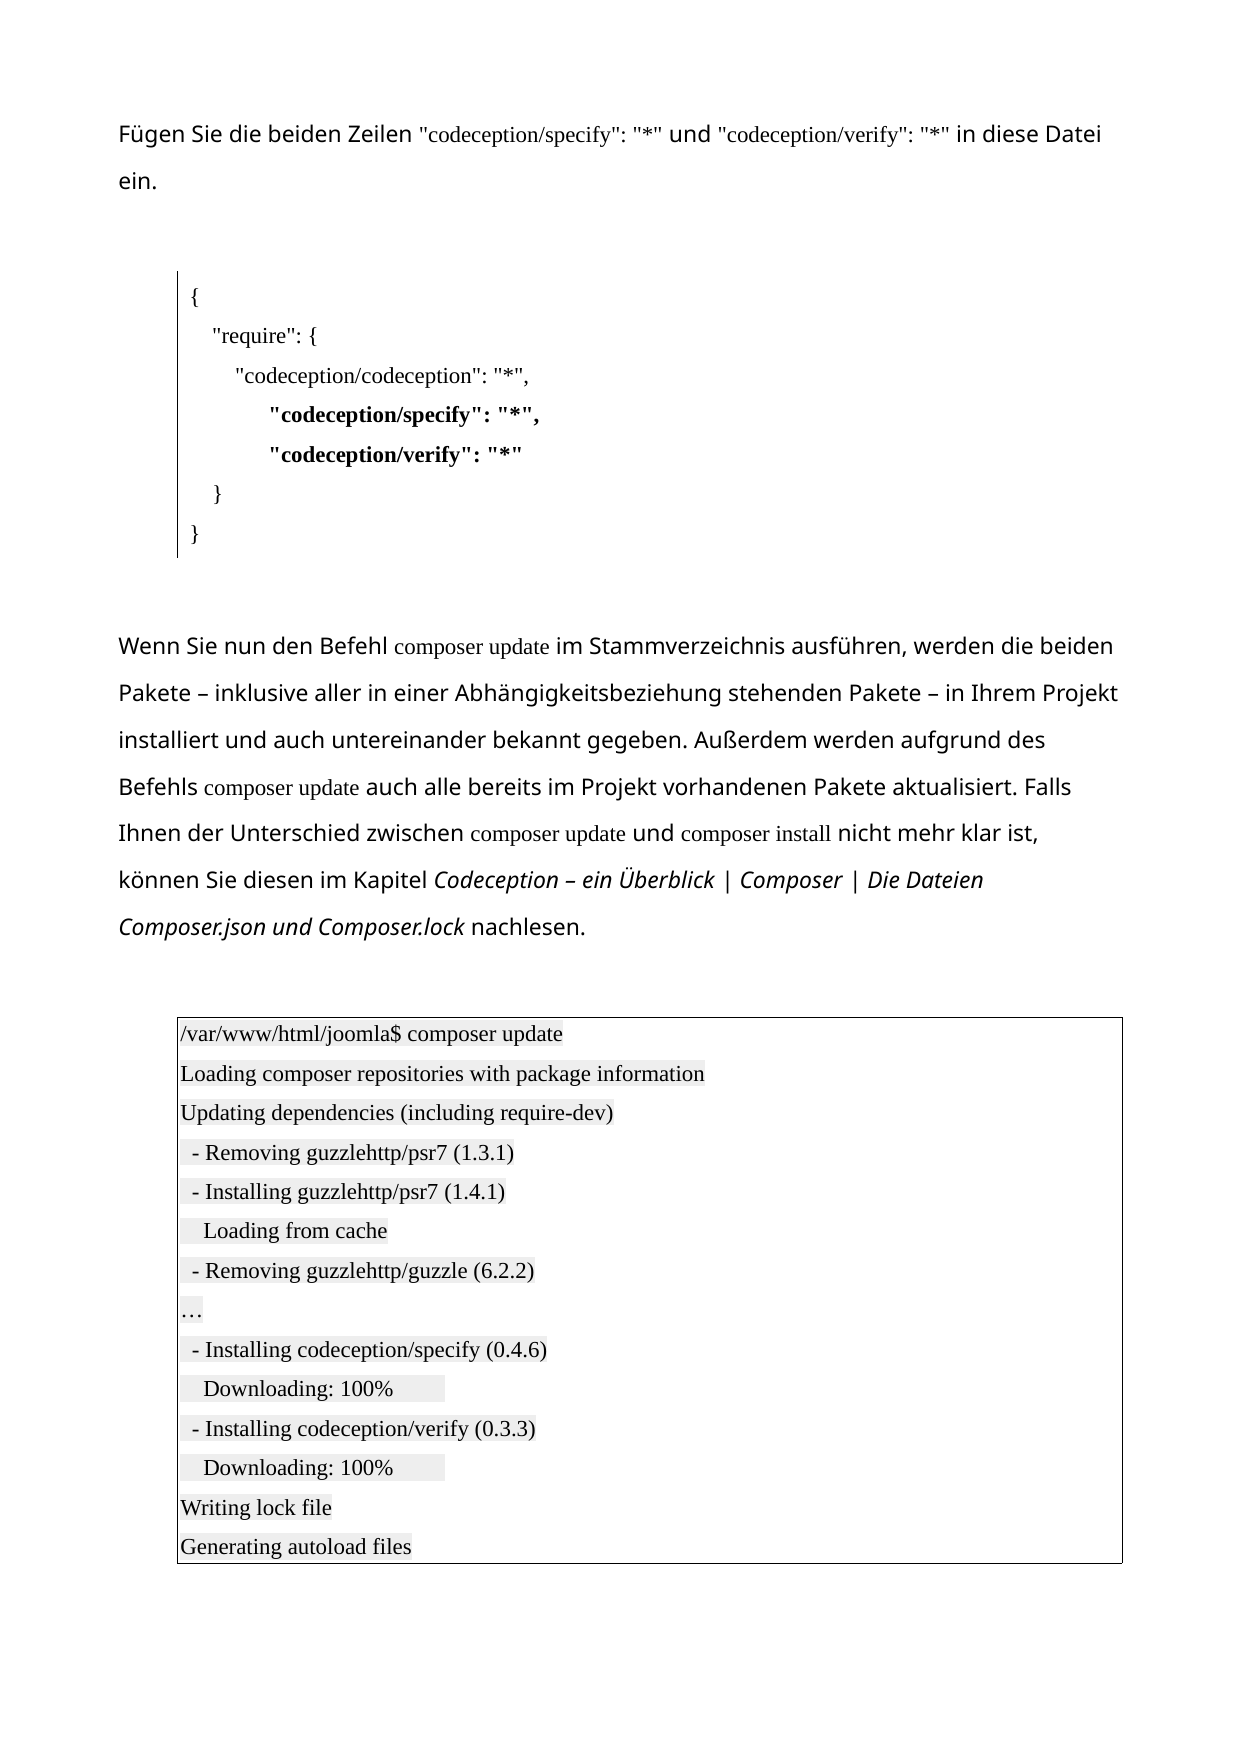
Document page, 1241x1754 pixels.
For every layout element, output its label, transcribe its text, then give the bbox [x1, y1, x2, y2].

text Fügen Sie die beiden Zeilen "codeception/specify": "*" und "codeception/verify": "*" in diese Datei ein. [118, 118, 1122, 196]
text Wenn Sie nun den Befehl composer update im Stammverzeichnis ausführen, werden die beiden Pakete – inklusive aller in einer Abhängigkeitsbeziehung stehenden Pakete – in Ihrem Projekt installiert und auch untereinander bekannt gegeben. Außerdem werden aufgrund des Befehls composer update auch alle bereits im Projekt vorhandenen Pakete aktualisiert. Falls Ihnen der Unterschied zwischen composer update und composer install nicht mehr klar ist, können Sie diesen im Kapitel Codeception – ein Überblick | Composer | Die Dateien Composer.json und Composer.lock nachlesen. [118, 630, 1122, 942]
text /var/www/html/joomla$ composer update Loading composer repositories with package information Updating dependencies (including require-dev) - Removing guzzlehttp/psr7 (1.3.1) - Installing guzzlehttp/psr7 (1.4.1) Loading from cache - Removing guzzlehttp/guzzle (6.2.2) … - Installing codeception/specify (0.4.6) Downloading: 100% - Installing codeception/verify (0.3.3) Downloading: 100% Writing lock file Generating autoload files [178, 1018, 1122, 1563]
text { "require": { "codeception/codeception": "*", "codeception/specify": "*", "codeception/verify": "*" } } [178, 271, 1122, 558]
